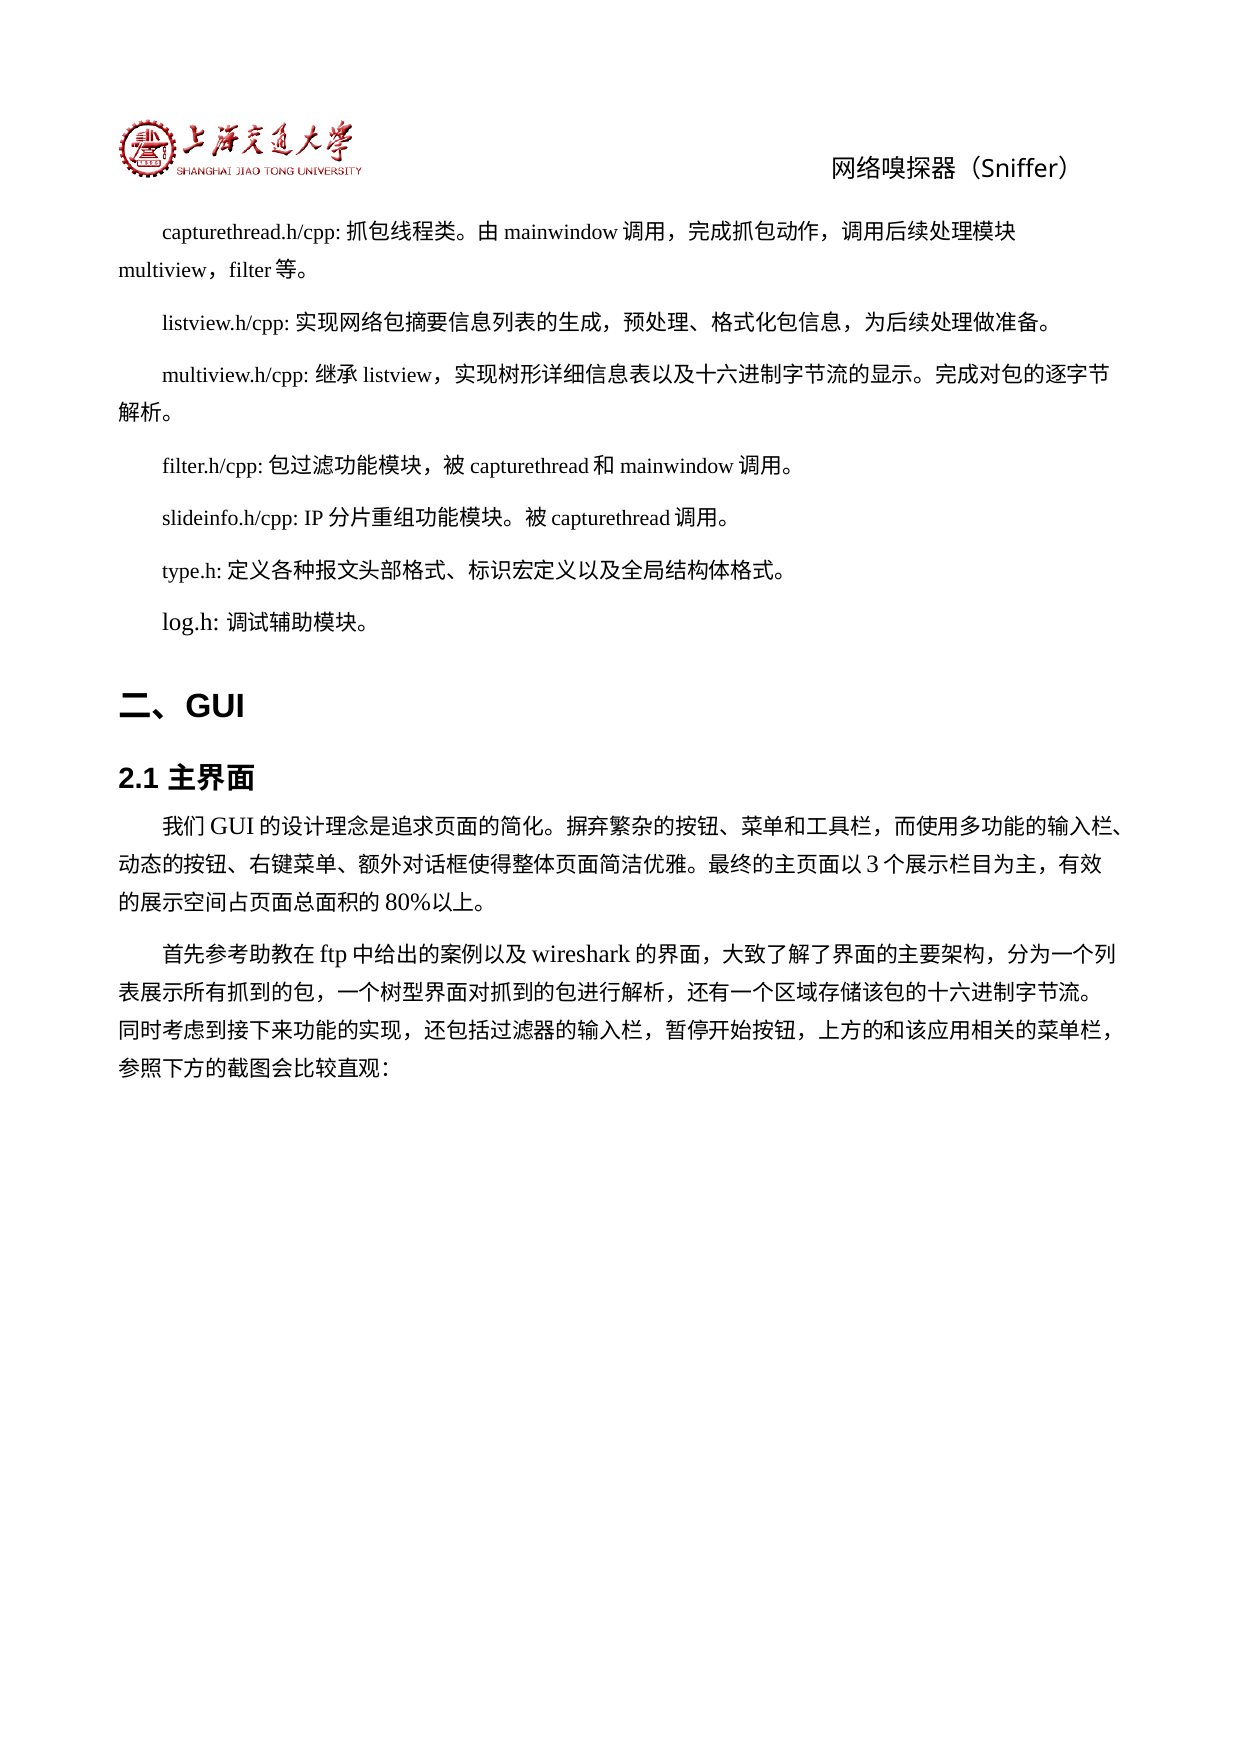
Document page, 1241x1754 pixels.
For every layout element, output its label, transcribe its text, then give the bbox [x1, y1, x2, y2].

subtitle 2.1 主界面 [118, 754, 1122, 797]
subtitle 二、GUI [118, 678, 1122, 727]
text capturethread.h/cpp: 抓包线程类。由mainwindow调用，完成抓包动作，调用后续处理模块multiview，filter等。 [118, 214, 1122, 284]
text 首先参考助教在ftp中给出的案例以及wireshark的界面，大致了解了界面的主要架构，分为一个列表展示所有抓到的包，一个树型界面对抓到的包进行解析，还有一个区域存储该包的十六进制字节流。同时考虑到接下来功能的实现，还包括过滤器的输入栏，暂停开始按钮，上方的和该应用相关的菜单栏，参照下方的截图会比较直观： [118, 937, 1122, 1083]
text filter.h/cpp: 包过滤功能模块，被capturethread和mainwindow调用。 [118, 448, 1122, 479]
text log.h: 调试辅助模块。 [118, 605, 1122, 637]
text slideinfo.h/cpp: IP分片重组功能模块。被capturethread调用。 [118, 500, 1122, 532]
text 我们GUI的设计理念是追求页面的简化。摒弃繁杂的按钮、菜单和工具栏，而使用多功能的输入栏、动态的按钮、右键菜单、额外对话框使得整体页面简洁优雅。最终的主页面以3个展示栏目为主，有效的展示空间占页面总面积的80%以上。 [118, 809, 1122, 917]
picture [118, 118, 362, 178]
text type.h: 定义各种报文头部格式、标识宏定义以及全局结构体格式。 [118, 553, 1122, 584]
text listview.h/cpp: 实现网络包摘要信息列表的生成，预处理、格式化包信息，为后续处理做准备。 [118, 305, 1122, 336]
text multiview.h/cpp: 继承listview，实现树形详细信息表以及十六进制字节流的显示。完成对包的逐字节解析。 [118, 357, 1122, 427]
